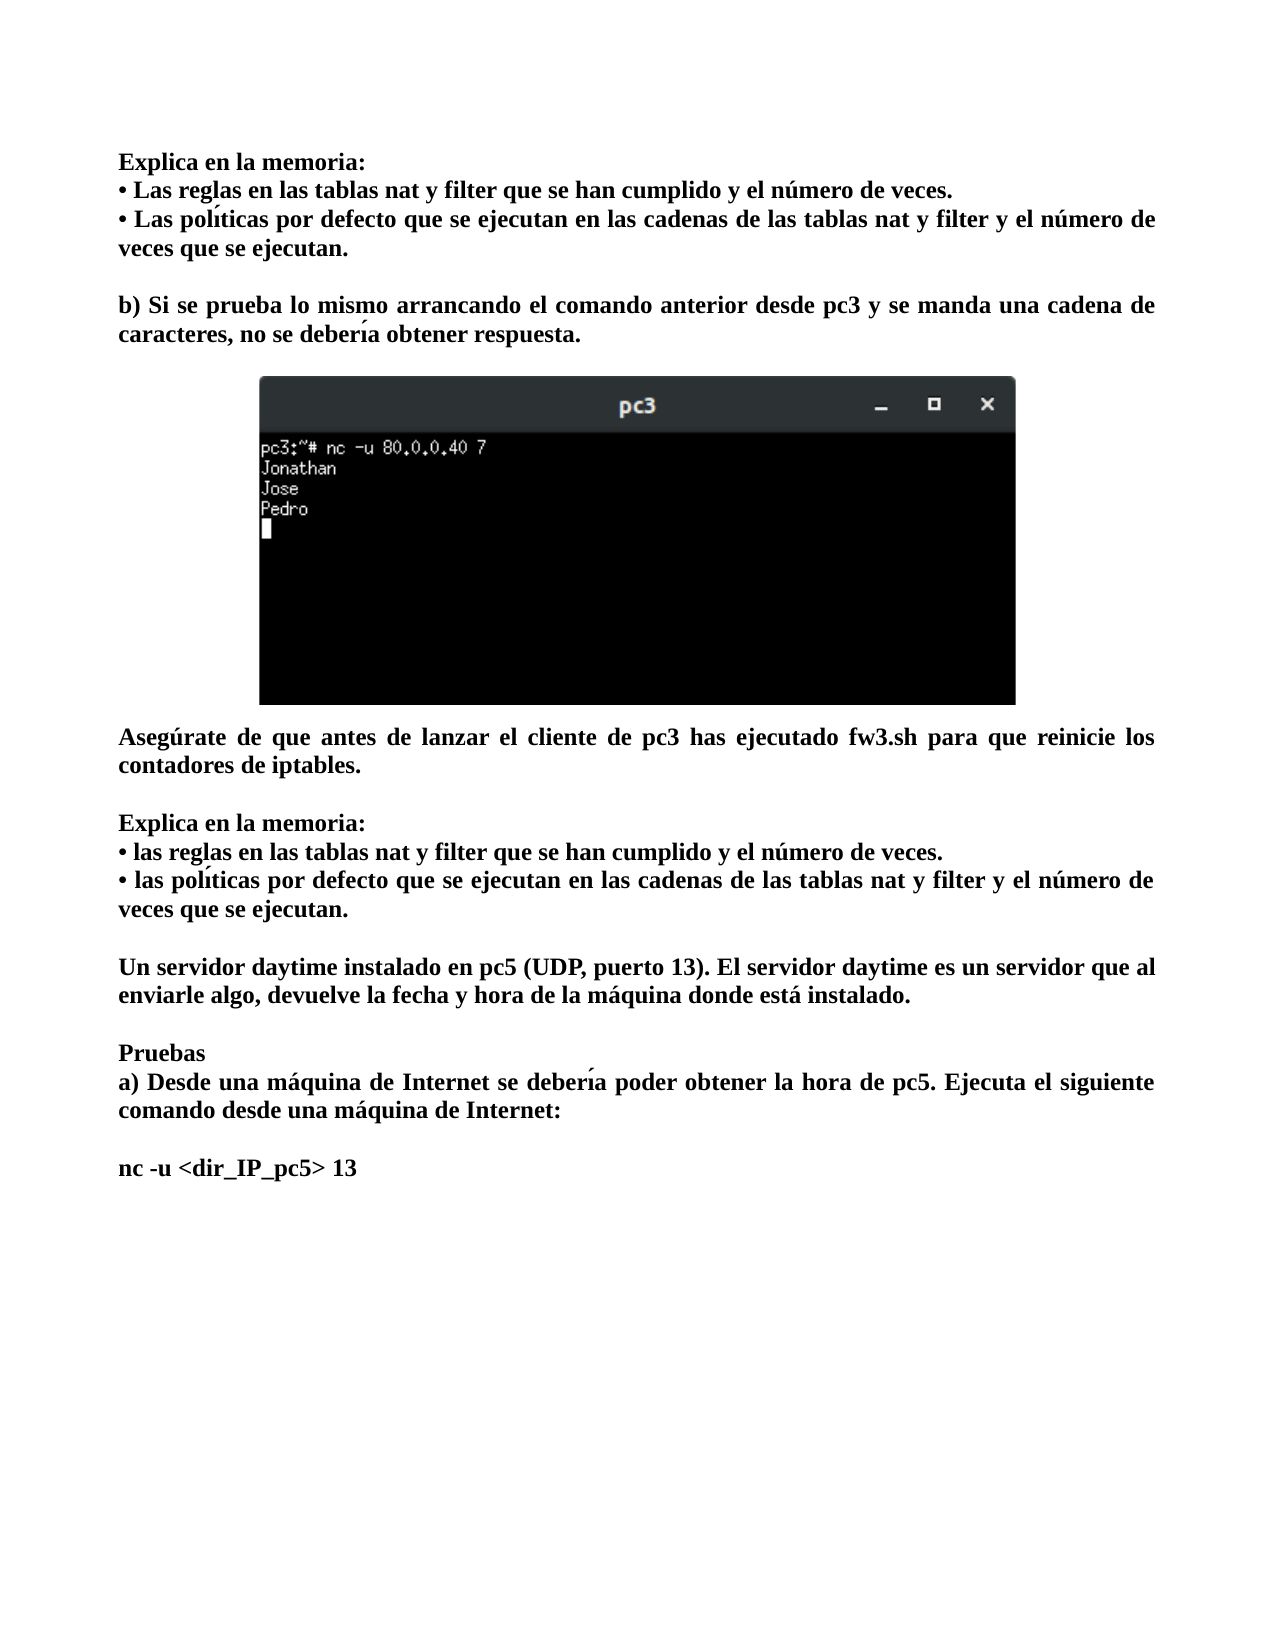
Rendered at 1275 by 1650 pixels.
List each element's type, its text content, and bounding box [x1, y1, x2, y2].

text b) Si se prueba lo mismo arrancando el comando anterior desde pc3 y se manda una cadena de caracteres, no se deberı́a obtener respuesta. [118, 291, 1157, 348]
text nc -u <dir_IP_pc5> 13 [118, 1153, 1157, 1182]
text Asegúrate de que antes de lanzar el cliente de pc3 has ejecutado fw3.sh para que reinicie los contadores de iptables. [118, 722, 1157, 779]
text a) Desde una máquina de Internet se deberı́a poder obtener la hora de pc5. Ejecuta el siguiente comando desde una máquina de Internet: [118, 1067, 1157, 1124]
text • Las polı́ticas por defecto que se ejecutan en las cadenas de las tablas nat y filter y el número de veces que se ejecutan. [118, 204, 1157, 262]
text Explica en la memoria: [118, 147, 1157, 176]
text Un servidor daytime instalado en pc5 (UDP, puerto 13). El servidor daytime es un servidor que al enviarle algo, devuelve la fecha y hora de la máquina donde está instalado. [118, 952, 1157, 1009]
text • las polı́ticas por defecto que se ejecutan en las cadenas de las tablas nat y filter y el número de veces que se ejecutan. [118, 866, 1157, 923]
text • Las reglas en las tablas nat y filter que se han cumplido y el número de veces. [118, 176, 1157, 204]
text • las reglas en las tablas nat y filter que se han cumplido y el número de veces. [118, 837, 1157, 866]
text Pruebas [118, 1038, 1157, 1067]
text Explica en la memoria: [118, 808, 1157, 837]
picture [259, 376, 1016, 705]
